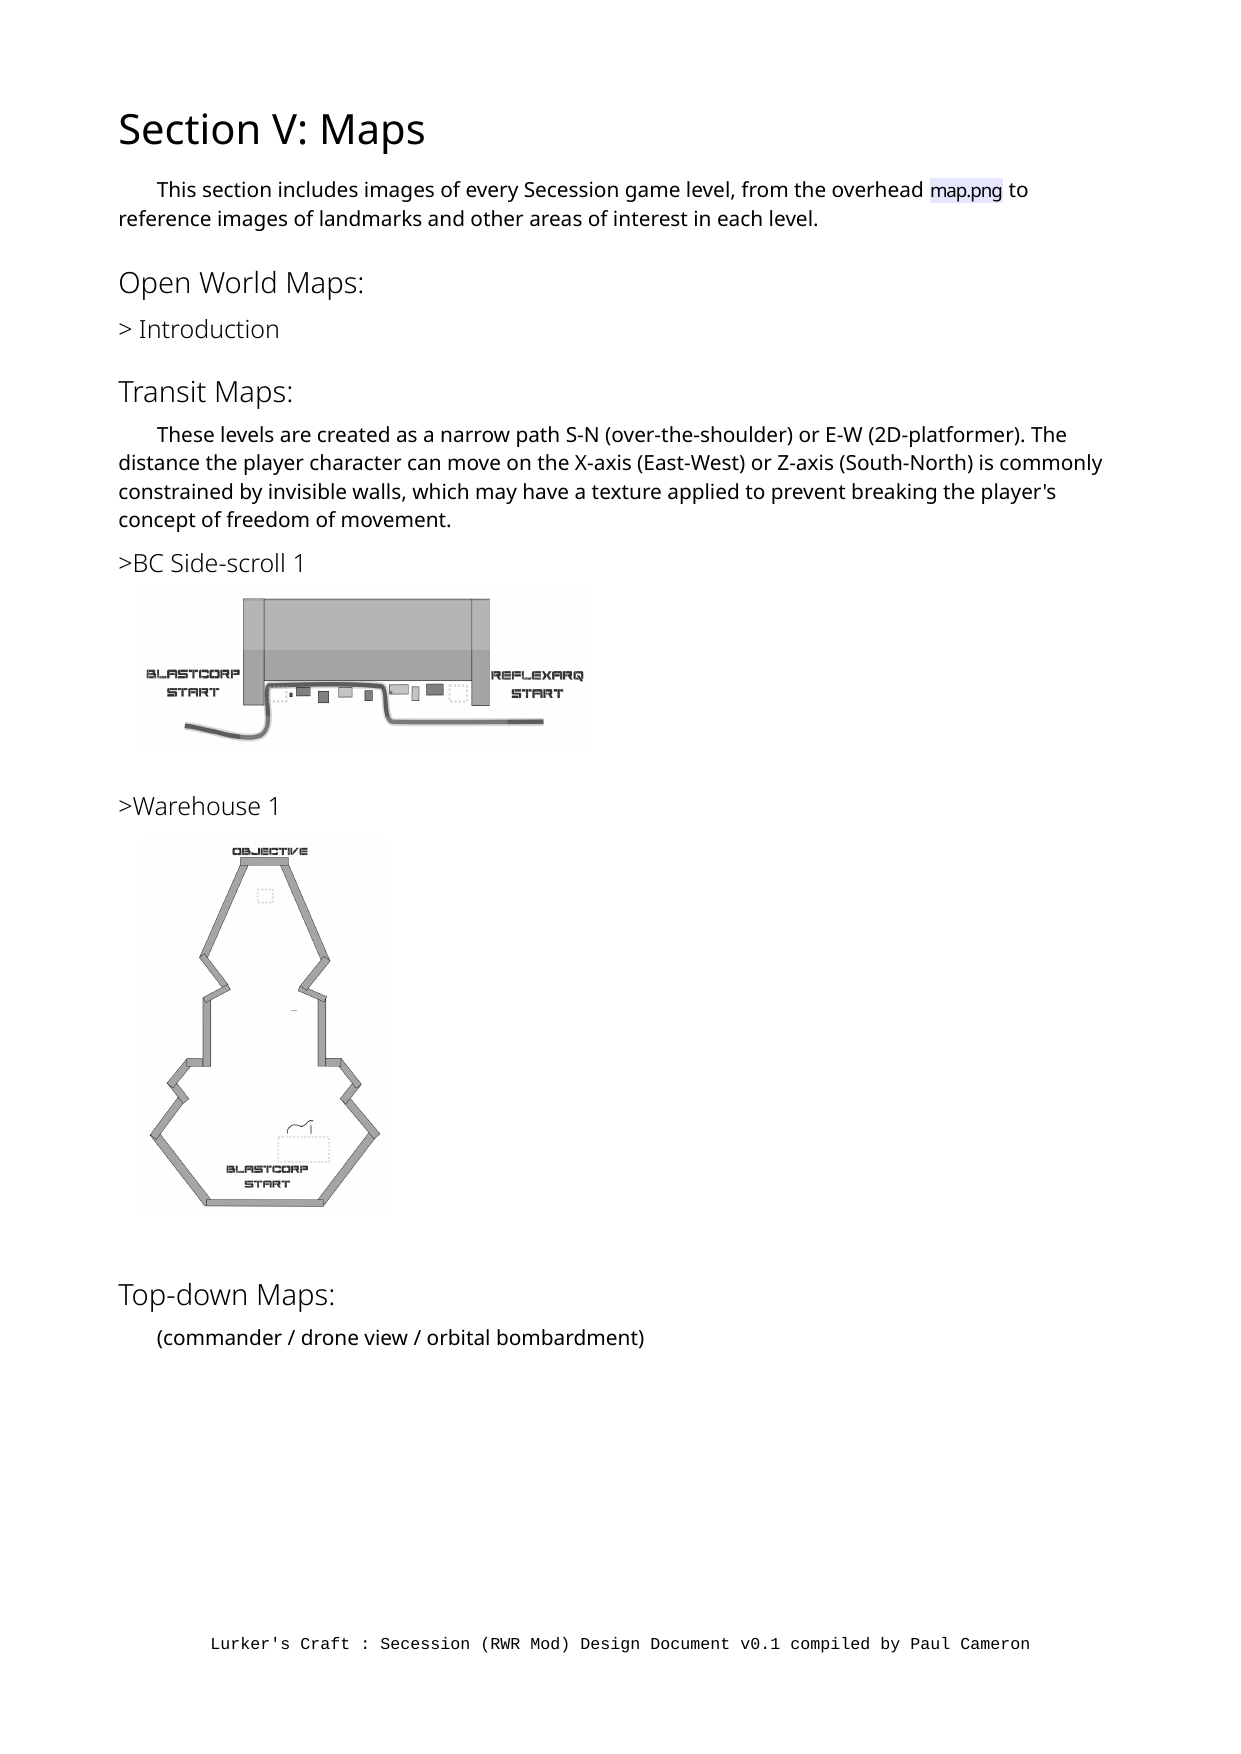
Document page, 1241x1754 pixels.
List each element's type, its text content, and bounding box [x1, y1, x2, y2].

picture [141, 836, 388, 1216]
subtitle >BC Side-scroll 1 [118, 546, 1122, 579]
text This section includes images of every Secession game level, from the overhead map.png to reference images of landmarks and other areas of interest in each level. [118, 175, 1122, 232]
subtitle Top-down Maps: [118, 1274, 1122, 1314]
text These levels are created as a narrow path S-N (over-the-shoulder) or E-W (2D-platformer). The distance the player character can move on the X-axis (East-West) or Z-axis (South-North) is commonly constrained by invisible walls, which may have a texture applied to prevent breaking the player's concept of freedom of movement. [118, 420, 1122, 534]
subtitle > Introduction [118, 311, 1122, 345]
text (commander / drone view / orbital bombardment) [118, 1323, 1122, 1352]
subtitle >Warehouse 1 [118, 789, 1122, 823]
subtitle Section V: Maps [118, 100, 1122, 157]
subtitle Open World Maps: [118, 263, 1122, 302]
subtitle Transit Maps: [118, 371, 1122, 411]
picture [133, 584, 591, 749]
